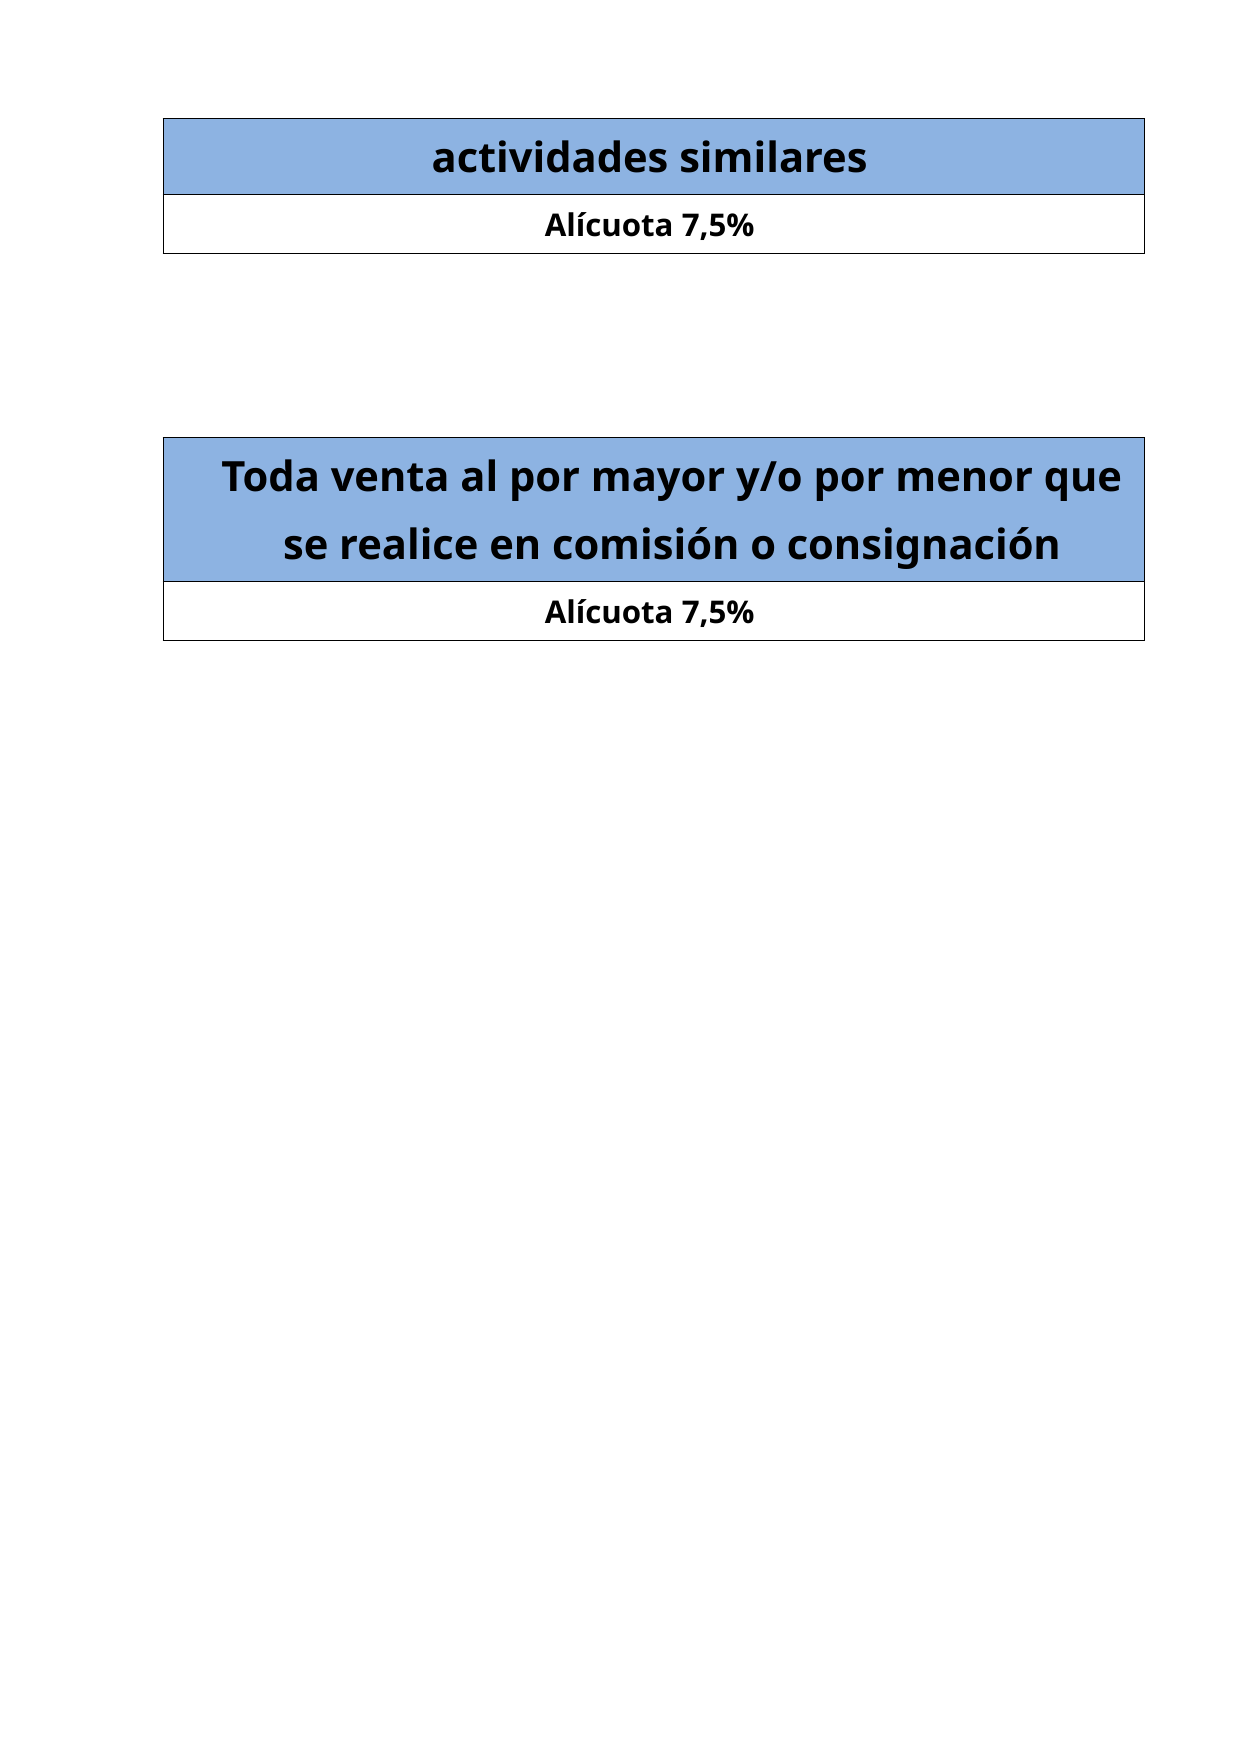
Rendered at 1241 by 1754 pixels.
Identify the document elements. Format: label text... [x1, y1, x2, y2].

table_cell Alícuota 7,5% [164, 195, 1144, 253]
table_cell Alícuota 7,5% [164, 582, 1144, 640]
table_header Toda venta al por mayor y/o por menor que se realice en comisión o consignación [164, 438, 1144, 581]
table_header actividades similares [164, 119, 1144, 194]
